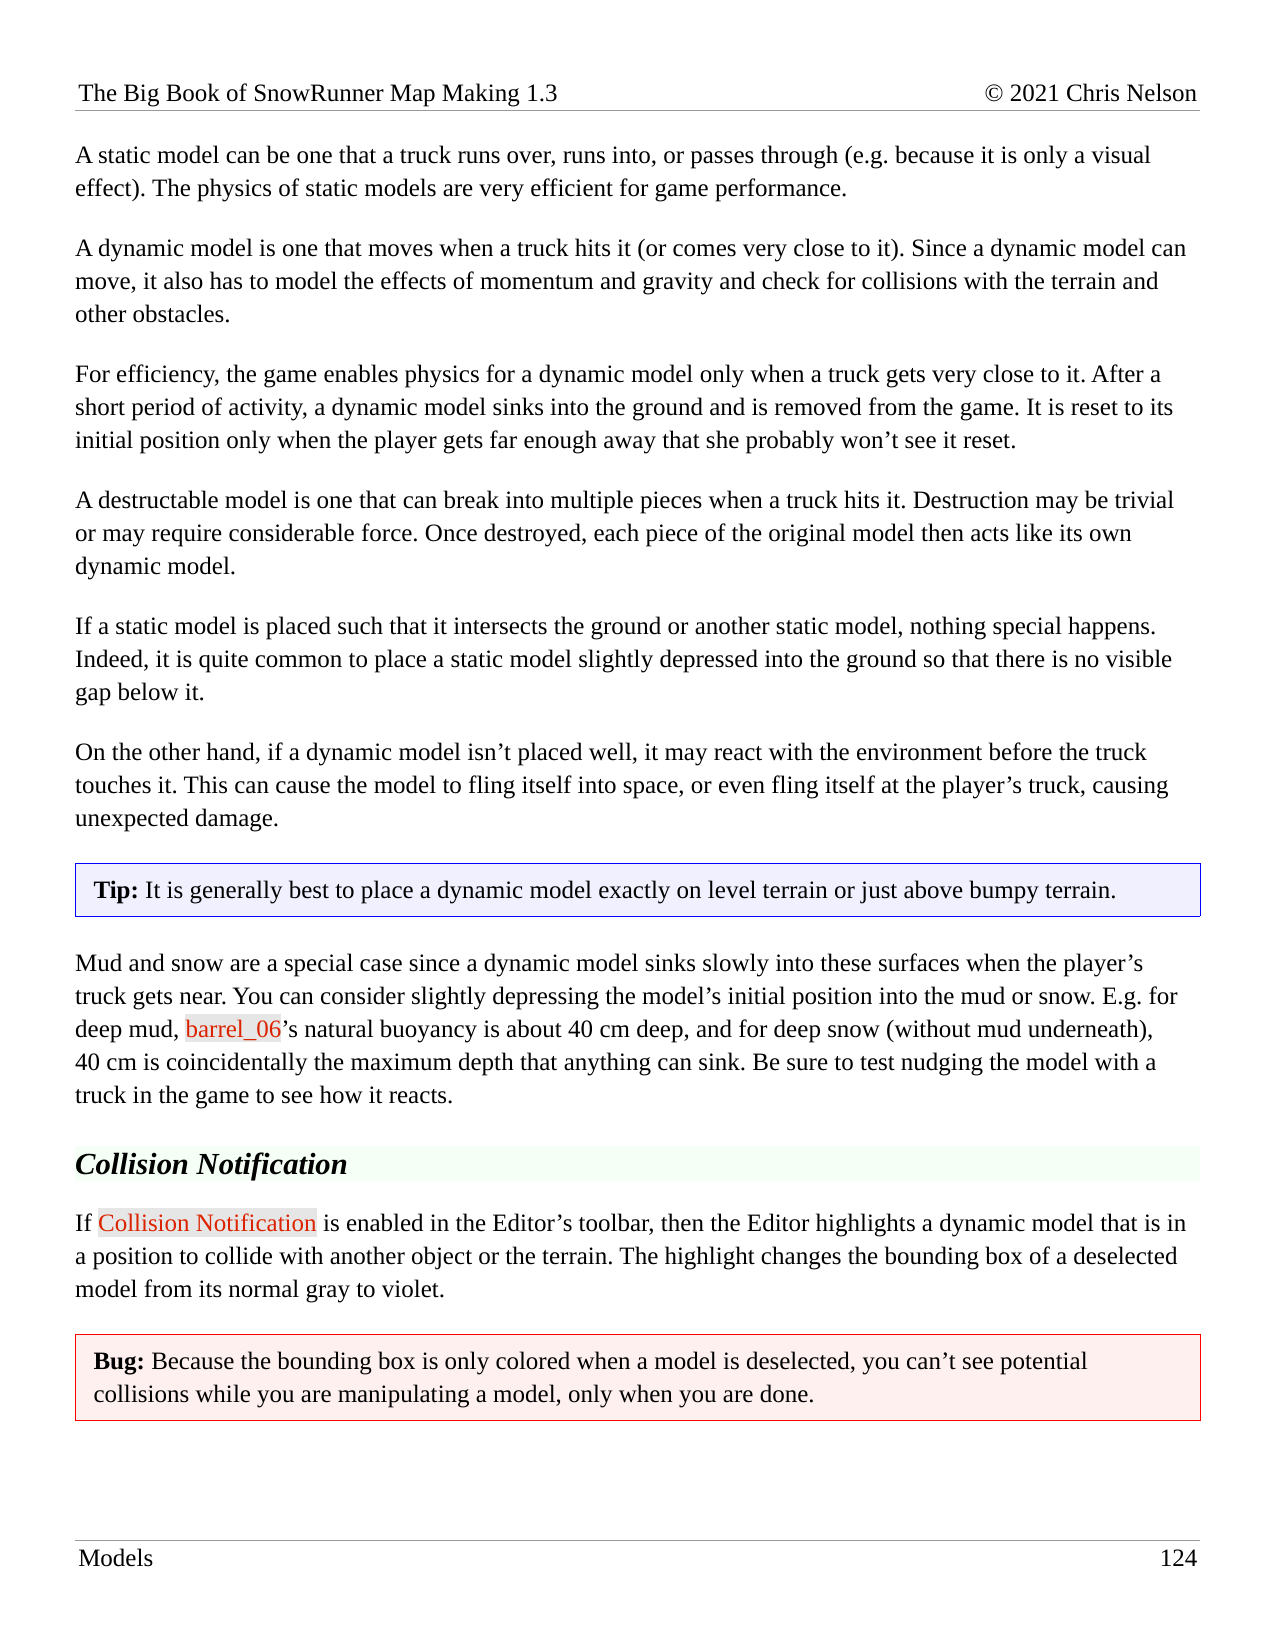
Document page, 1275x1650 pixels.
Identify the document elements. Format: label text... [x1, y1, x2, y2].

text A static model can be one that a truck runs over, runs into, or passes through (e.g. because it is only a visual effect). The physics of static models are very efficient for game performance. [75, 140, 1200, 202]
text For efficiency, the game enables physics for a dynamic model only when a truck gets very close to it. After a short period of activity, a dynamic model sinks into the ground and is removed from the game. It is reset to its initial position only when the player gets far enough away that she probably won’t see it reset. [75, 359, 1200, 454]
text A dynamic model is one that moves when a truck hits it (or comes very close to it). Since a dynamic model can move, it also has to model the effects of momentum and gravity and check for collisions with the terrain and other obstacles. [75, 233, 1200, 328]
list Because the bounding box is only colored when a model is deselected, you can’t see potential collisions while you are manipulating a model, only when you are done. [76, 1335, 1200, 1420]
text If Collision Notification is enabled in the Editor’s toolbar, then the Editor highlights a dynamic model that is in a position to collide with another object or the terrain. The highlight changes the bounding box of a deselected model from its normal gray to violet. [75, 1208, 1200, 1303]
text Mud and snow are a special case since a dynamic model sinks slowly into these surfaces when the player’s truck gets near. You can consider slightly depressing the model’s initial position into the mud or snow. E.g. for deep mud, barrel_06’s natural buoyancy is about 40 cm deep, and for deep snow (without mud underneath), 40 cm is coincidentally the maximum depth that anything can sink. Be sure to test nudging the model with a truck in the game to see how it reacts. [75, 948, 1200, 1108]
subtitle Collision Notification [75, 1146, 1200, 1181]
text A destructable model is one that can break into multiple pieces when a truck hits it. Destruction may be trivial or may require considerable force. Once destroyed, each piece of the original model then acts like its own dynamic model. [75, 485, 1200, 580]
list It is generally best to place a dynamic model exactly on level terrain or just above bumpy terrain. [76, 864, 1200, 916]
text On the other hand, if a dynamic model isn’t placed well, it may react with the environment before the truck touches it. This can cause the model to fling itself into space, or even fling itself at the player’s truck, causing unexpected damage. [75, 737, 1200, 832]
text If a static model is placed such that it intersects the ground or another static model, nothing special happens. Indeed, it is quite common to place a static model slightly depressed into the ground so that there is no visible gap below it. [75, 611, 1200, 706]
